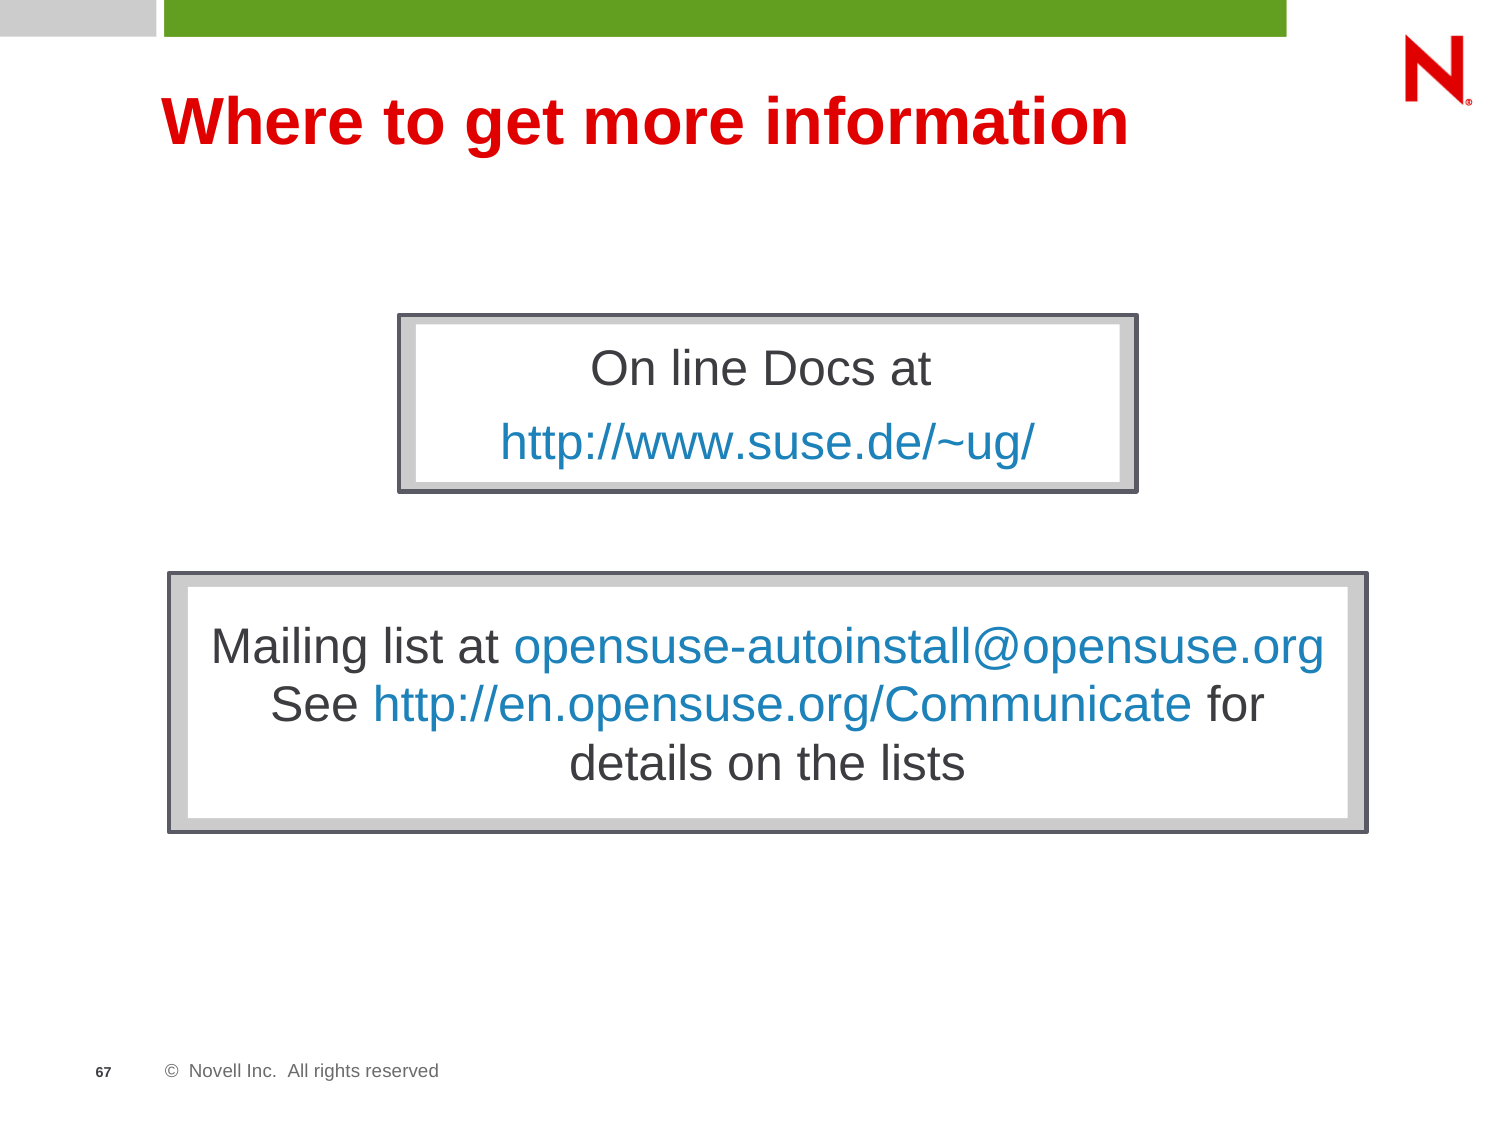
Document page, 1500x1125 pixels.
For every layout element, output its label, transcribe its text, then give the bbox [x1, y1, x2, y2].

text_box [399, 314, 1137, 492]
text_box [169, 573, 1367, 833]
list On line Docs at http://www.suse.de/~ug/ [470, 337, 1065, 469]
title Where to get more information [161, 41, 1383, 205]
picture [1403, 32, 1473, 107]
text_box Mailing list at opensuse-autoinstall@opensuse.org See http://en.opensuse.org/Communicate for details on the lists [195, 615, 1340, 791]
